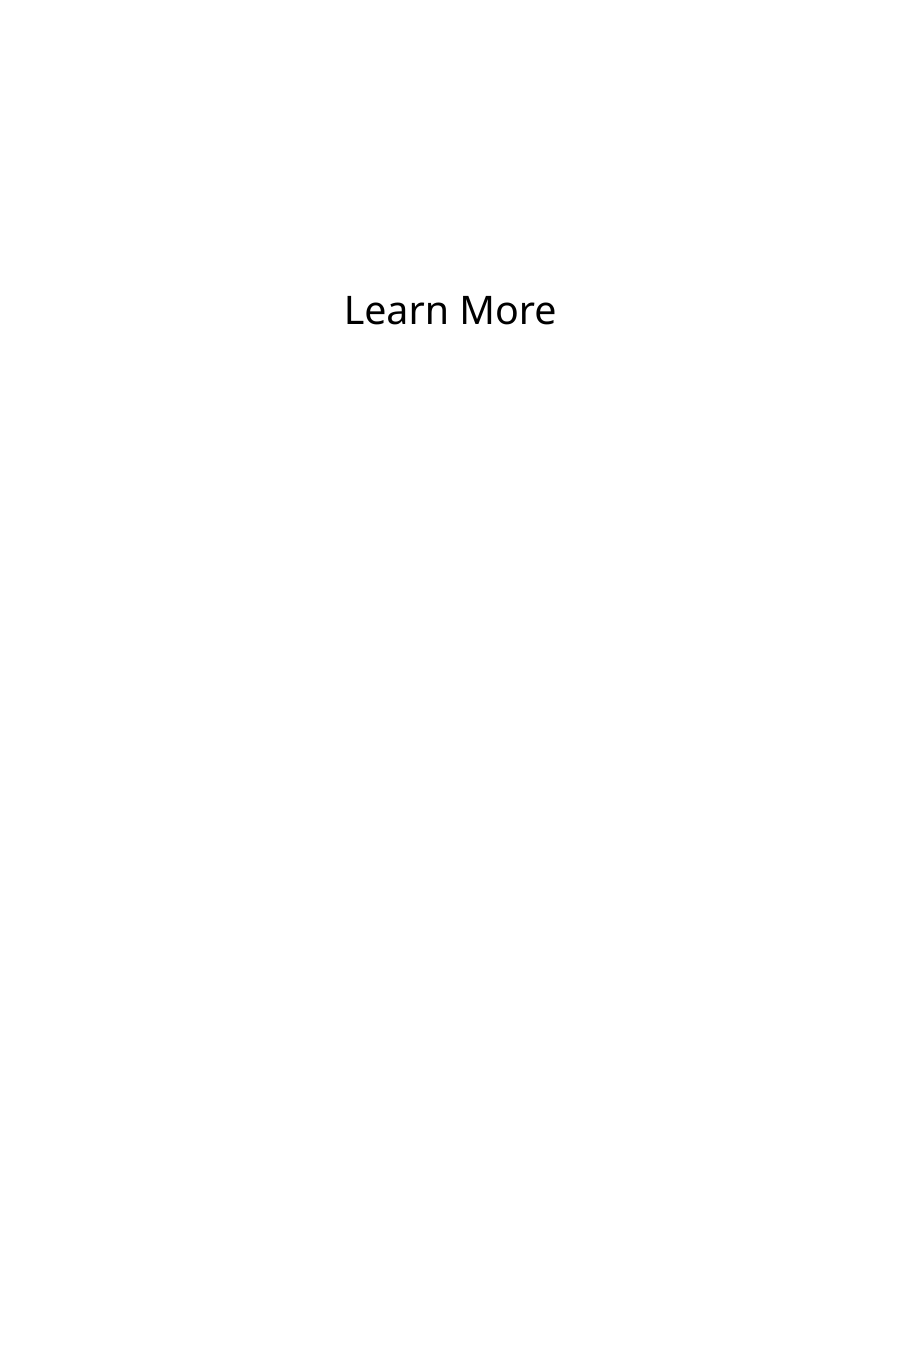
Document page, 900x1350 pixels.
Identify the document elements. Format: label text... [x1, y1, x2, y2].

subtitle Learn More [127, 288, 772, 333]
